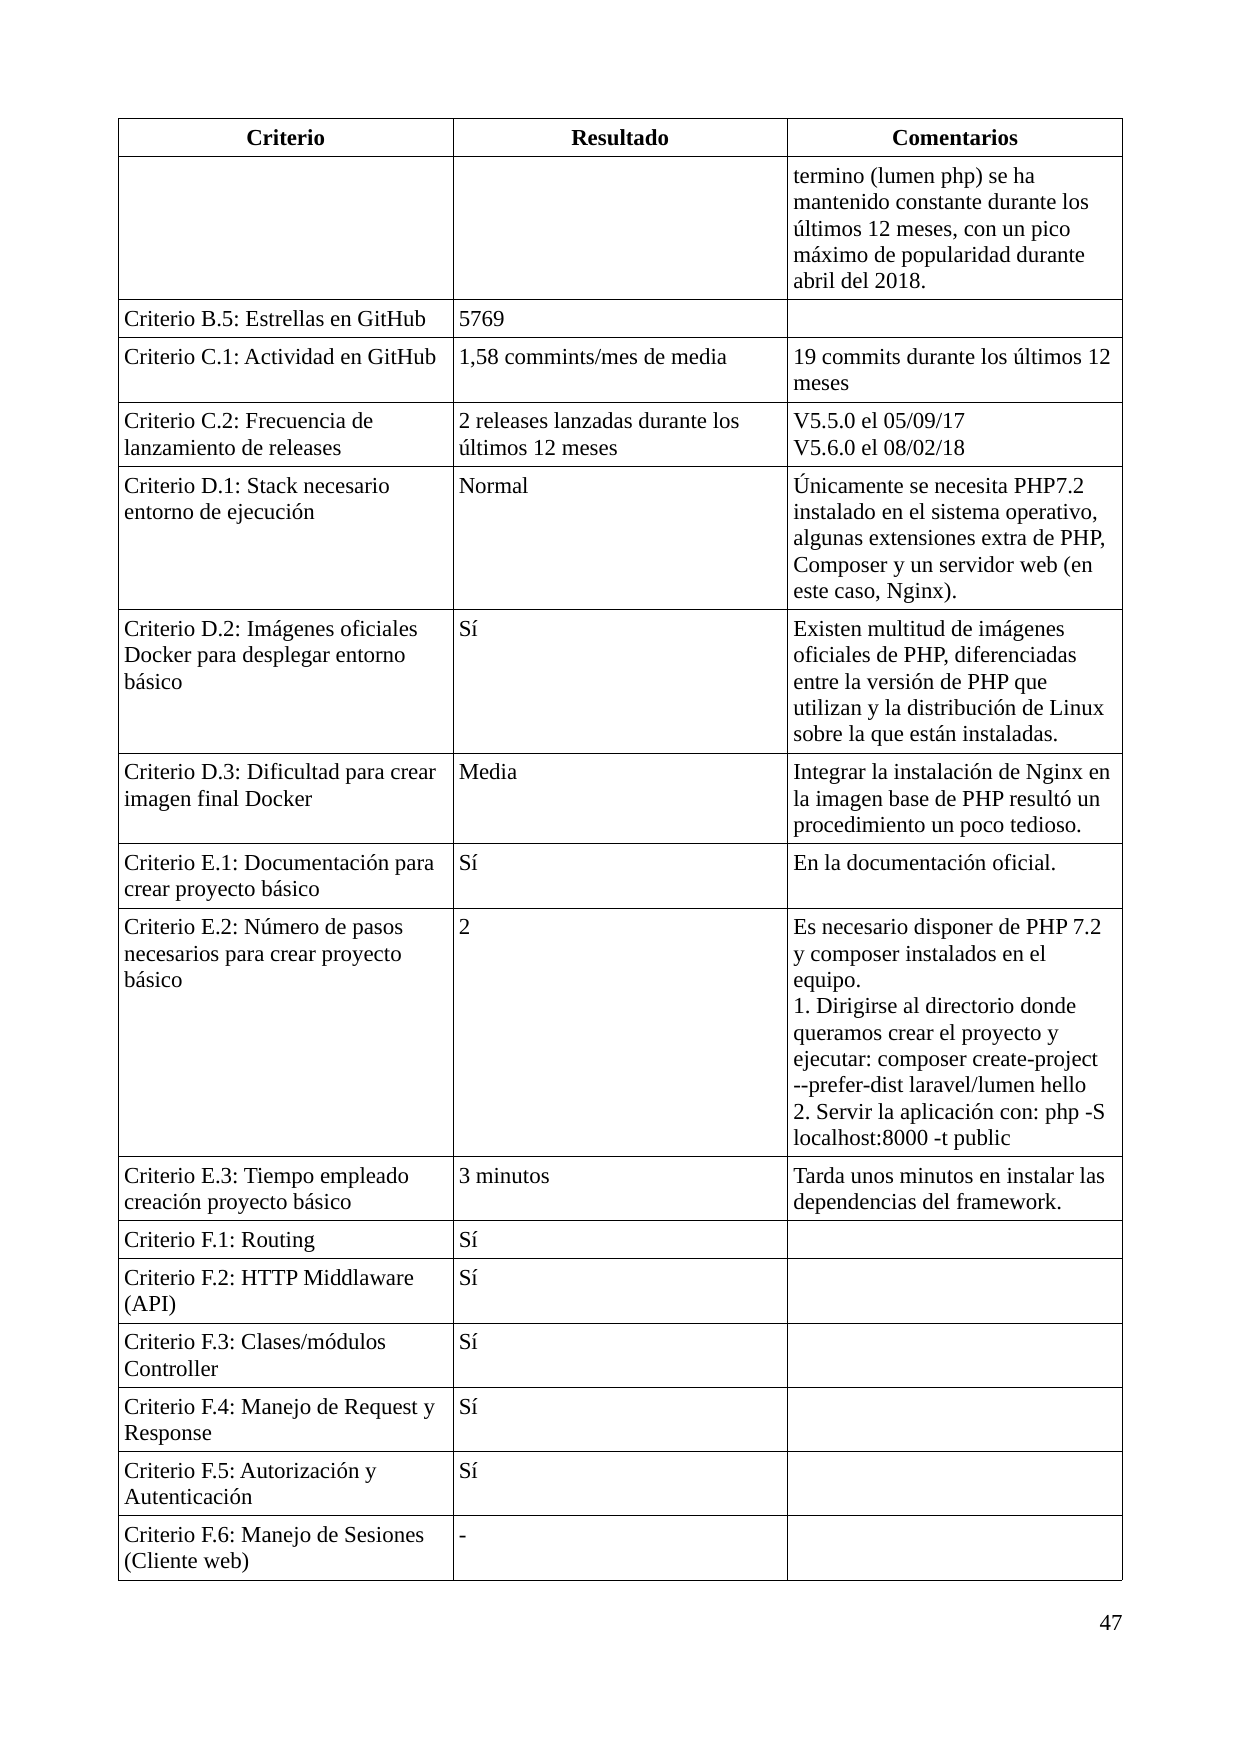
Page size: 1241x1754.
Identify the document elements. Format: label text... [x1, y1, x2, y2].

table_cell - [454, 1516, 787, 1580]
table_cell V5.5.0 el 05/09/17 V5.6.0 el 08/02/18 [788, 403, 1122, 466]
table_cell Criterio F.4: Manejo de Request y Response [119, 1388, 453, 1451]
table_cell 5769 [454, 300, 787, 337]
table_cell Criterio E.2: Número de pasos necesarios para crear proyecto básico [119, 909, 453, 1156]
table_cell 2 releases lanzadas durante los últimos 12 meses [454, 403, 787, 466]
table_cell [788, 1221, 1122, 1258]
table_cell Media [454, 754, 787, 843]
table_cell Tarda unos minutos en instalar las dependencias del framework. [788, 1157, 1122, 1220]
table_cell Sí [454, 610, 787, 752]
table_cell [788, 1259, 1122, 1323]
table_cell Sí [454, 1388, 787, 1451]
table_cell termino (lumen php) se ha mantenido constante durante los últimos 12 meses, con un pico máximo de popularidad durante abril del 2018. [788, 157, 1122, 299]
table_cell [119, 157, 453, 299]
table_cell Sí [454, 1259, 787, 1323]
table_cell 19 commits durante los últimos 12 meses [788, 338, 1122, 402]
table_cell Sí [454, 1452, 787, 1515]
table_cell [788, 300, 1122, 337]
table_cell Criterio D.2: Imágenes oficiales Docker para desplegar entorno básico [119, 610, 453, 752]
table_cell Criterio C.2: Frecuencia de lanzamiento de releases [119, 403, 453, 466]
table_cell Sí [454, 844, 787, 907]
table_cell Criterio D.1: Stack necesario entorno de ejecución [119, 467, 453, 609]
table_cell 3 minutos [454, 1157, 787, 1220]
table_cell Criterio F.3: Clases/módulos Controller [119, 1324, 453, 1387]
table_cell [788, 1516, 1122, 1580]
table_cell Criterio B.5: Estrellas en GitHub [119, 300, 453, 337]
table_cell [454, 157, 787, 299]
table_cell Criterio E.3: Tiempo empleado creación proyecto básico [119, 1157, 453, 1220]
table_cell Sí [454, 1221, 787, 1258]
table_cell En la documentación oficial. [788, 844, 1122, 907]
table_cell Criterio F.5: Autorización y Autenticación [119, 1452, 453, 1515]
table_cell Existen multitud de imágenes oficiales de PHP, diferenciadas entre la versión de PHP que utilizan y la distribución de Linux sobre la que están instaladas. [788, 610, 1122, 752]
table_cell Criterio F.6: Manejo de Sesiones (Cliente web) [119, 1516, 453, 1580]
table_cell Es necesario disponer de PHP 7.2 y composer instalados en el equipo. 1. Dirigirse al directorio donde queramos crear el proyecto y ejecutar: composer create-project --prefer-dist laravel/lumen hello 2. Servir la aplicación con: php -S localhost:8000 -t public [788, 909, 1122, 1156]
table_cell 1,58 commints/mes de media [454, 338, 787, 402]
table_cell Integrar la instalación de Nginx en la imagen base de PHP resultó un procedimiento un poco tedioso. [788, 754, 1122, 843]
table_cell Únicamente se necesita PHP7.2 instalado en el sistema operativo, algunas extensiones extra de PHP, Composer y un servidor web (en este caso, Nginx). [788, 467, 1122, 609]
table_cell Normal [454, 467, 787, 609]
table_cell [788, 1324, 1122, 1387]
table_header Resultado [454, 119, 787, 156]
table_cell 2 [454, 909, 787, 1156]
table_cell Criterio F.2: HTTP Middlaware (API) [119, 1259, 453, 1323]
table_cell [788, 1388, 1122, 1451]
table_cell Criterio C.1: Actividad en GitHub [119, 338, 453, 402]
table_cell [788, 1452, 1122, 1515]
table_cell Sí [454, 1324, 787, 1387]
table_cell Criterio F.1: Routing [119, 1221, 453, 1258]
table_header Comentarios [788, 119, 1122, 156]
table_cell Criterio E.1: Documentación para crear proyecto básico [119, 844, 453, 907]
table_header Criterio [119, 119, 453, 156]
table_cell Criterio D.3: Dificultad para crear imagen final Docker [119, 754, 453, 843]
